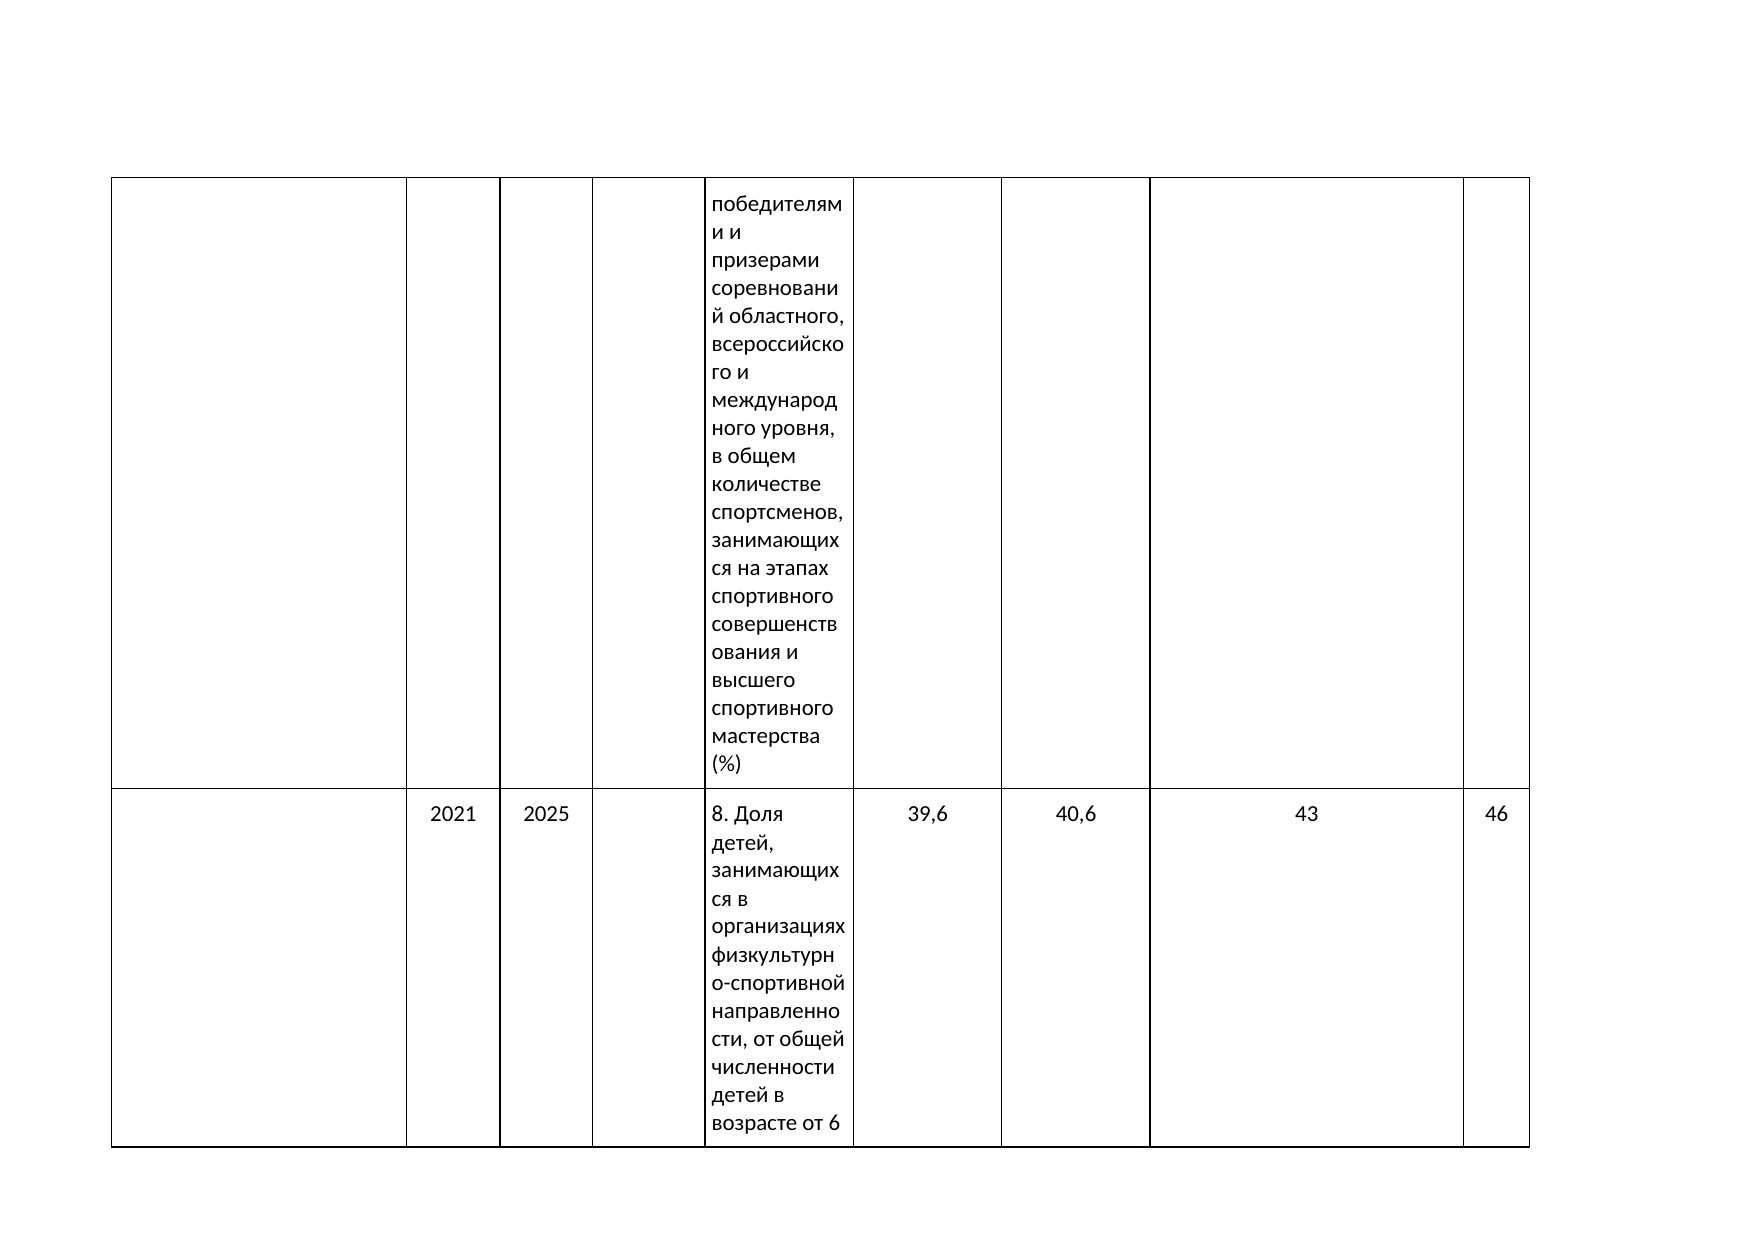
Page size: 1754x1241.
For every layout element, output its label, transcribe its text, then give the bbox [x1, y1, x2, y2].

table_cell [1464, 178, 1529, 788]
table_cell победителями и призерами соревнований областного, всероссийского и международного уровня, в общем количестве спортсменов, занимающихся на этапах спортивного совершенствования и высшего спортивного мастерства (%) [706, 178, 853, 788]
table_cell [1002, 178, 1149, 788]
table_cell [593, 178, 704, 788]
table_cell 39,6 [854, 789, 1001, 1146]
table_cell [854, 178, 1001, 788]
table_cell [593, 789, 704, 1146]
table_cell 40,6 [1002, 789, 1149, 1146]
table_cell [112, 178, 406, 788]
table_cell [501, 178, 592, 788]
table_cell [407, 178, 499, 788]
table_cell [1151, 178, 1463, 788]
table_cell 2025 [501, 789, 592, 1146]
table_cell [112, 789, 406, 1146]
table_cell 2021 [407, 789, 499, 1146]
table_cell 8. Доля детей, занимающихся в организациях физкультурно-спортивной направленности, от общей численности детей в возрасте от 6 [706, 789, 853, 1146]
table_cell 43 [1151, 789, 1463, 1146]
table_cell 46 [1464, 789, 1529, 1146]
